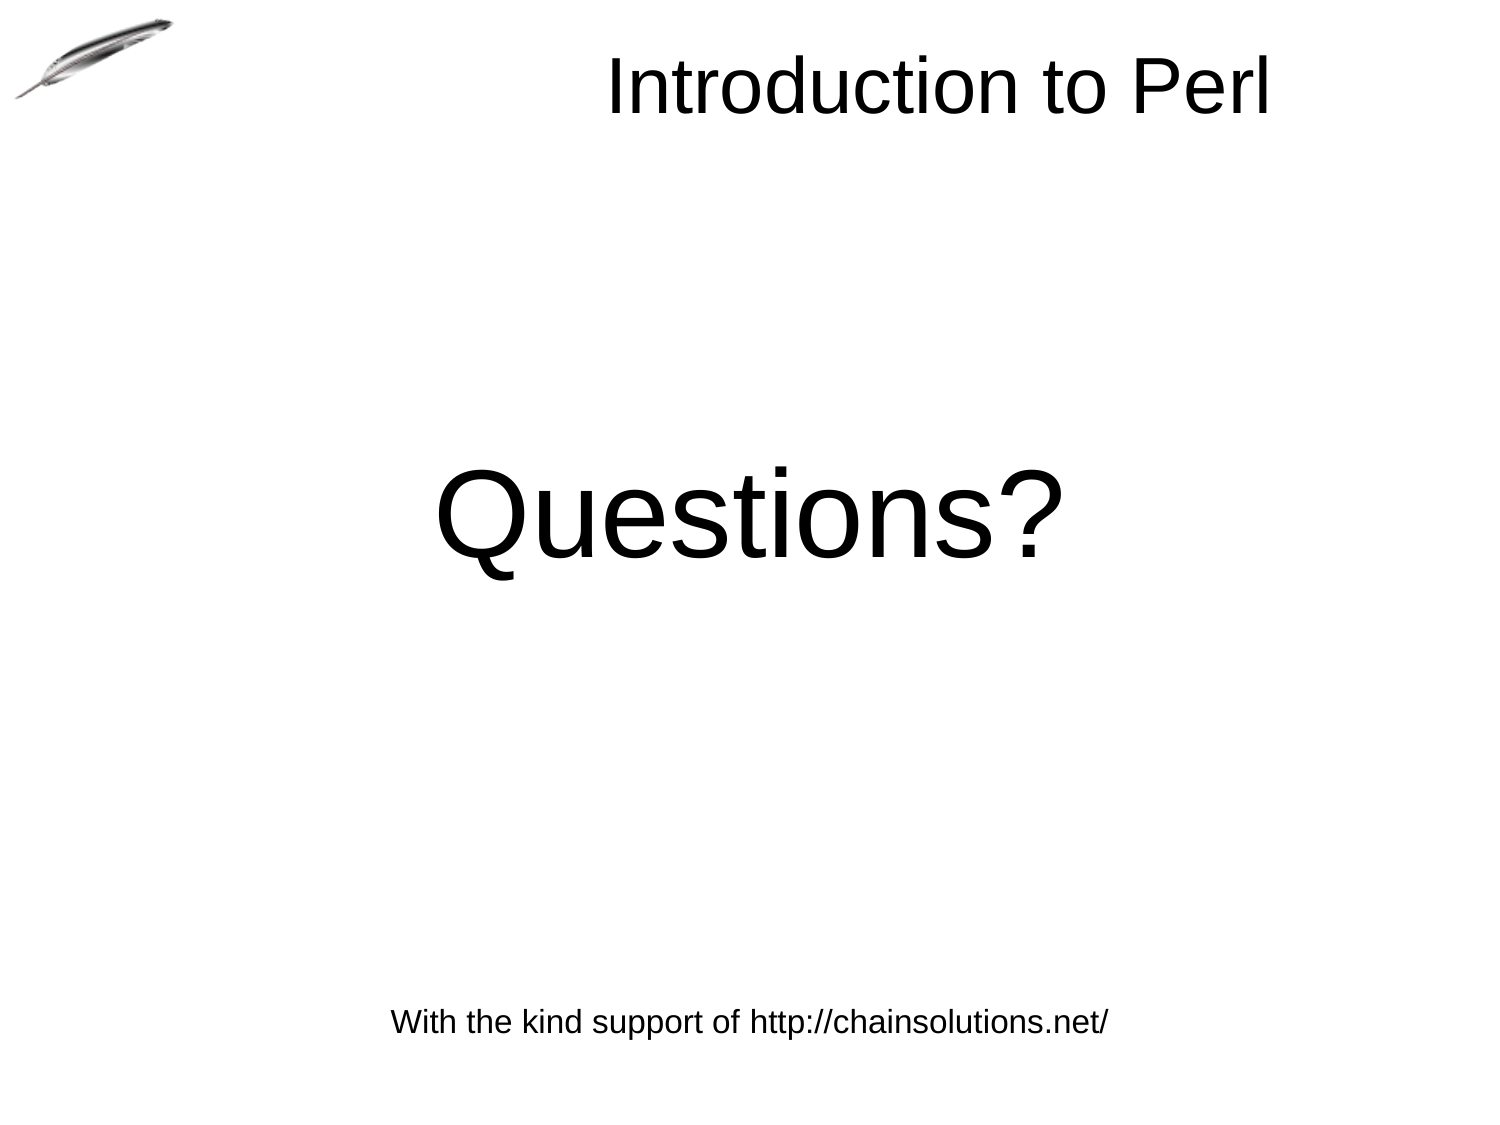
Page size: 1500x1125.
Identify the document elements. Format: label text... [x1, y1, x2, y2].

list Questions? [372, 444, 1129, 646]
title Introduction to Perl [419, 11, 1459, 161]
picture [11, 17, 179, 101]
text_box With the kind support of http://chainsolutions.net/ [375, 994, 1125, 1047]
